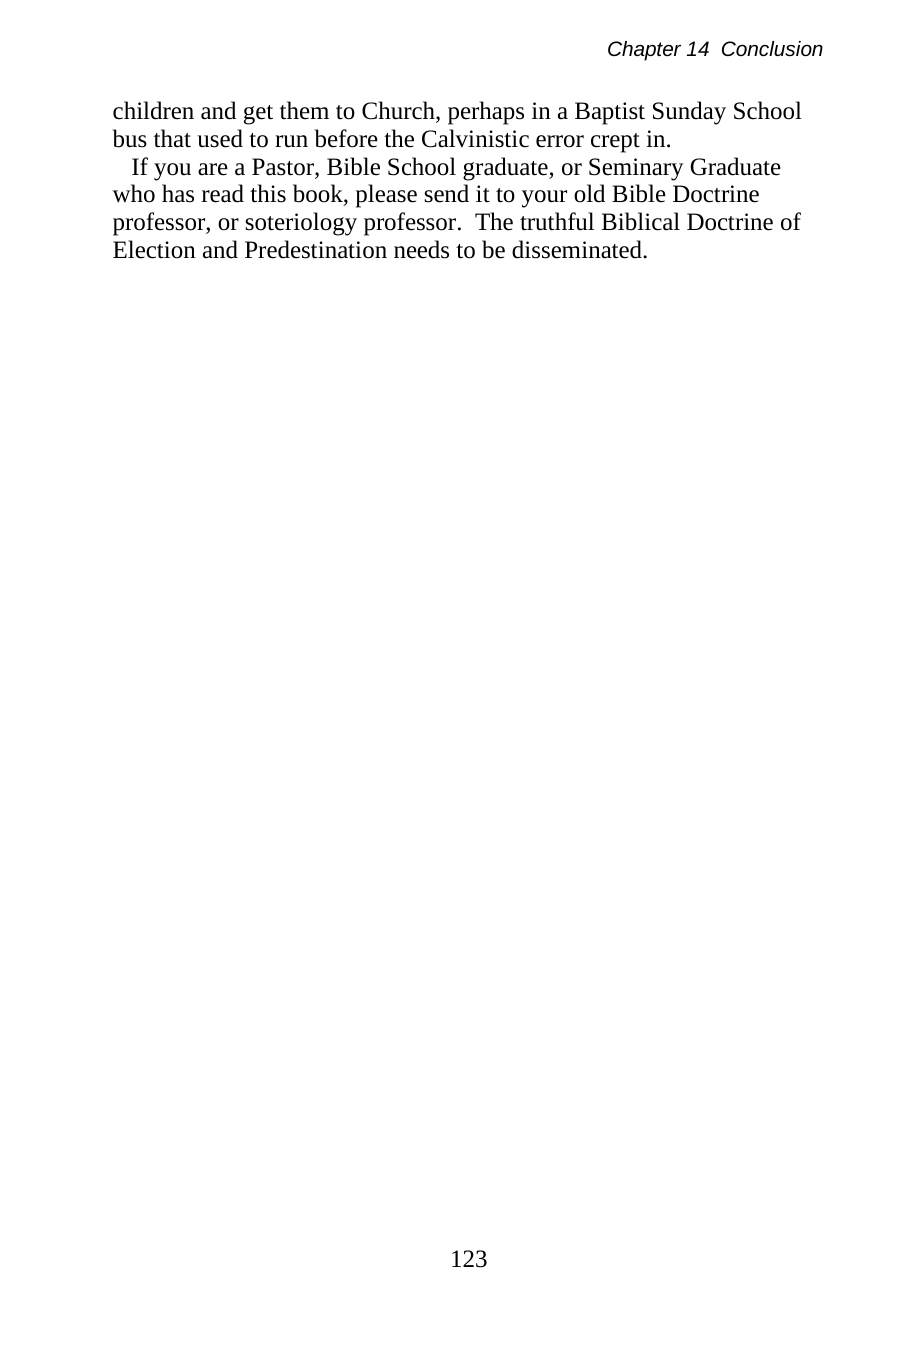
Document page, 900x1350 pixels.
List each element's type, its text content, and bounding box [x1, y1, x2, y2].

text children and get them to Church, perhaps in a Baptist Sunday School bus that used to run before the Calvinistic error crept in. [112, 97, 825, 153]
text If you are a Pastor, Bible School graduate, or Seminary Graduate who has read this book, please send it to your old Bible Doctrine professor, or soteriology professor. The truthful Biblical Doctrine of Election and Predestination needs to be disseminated. [112, 153, 825, 264]
